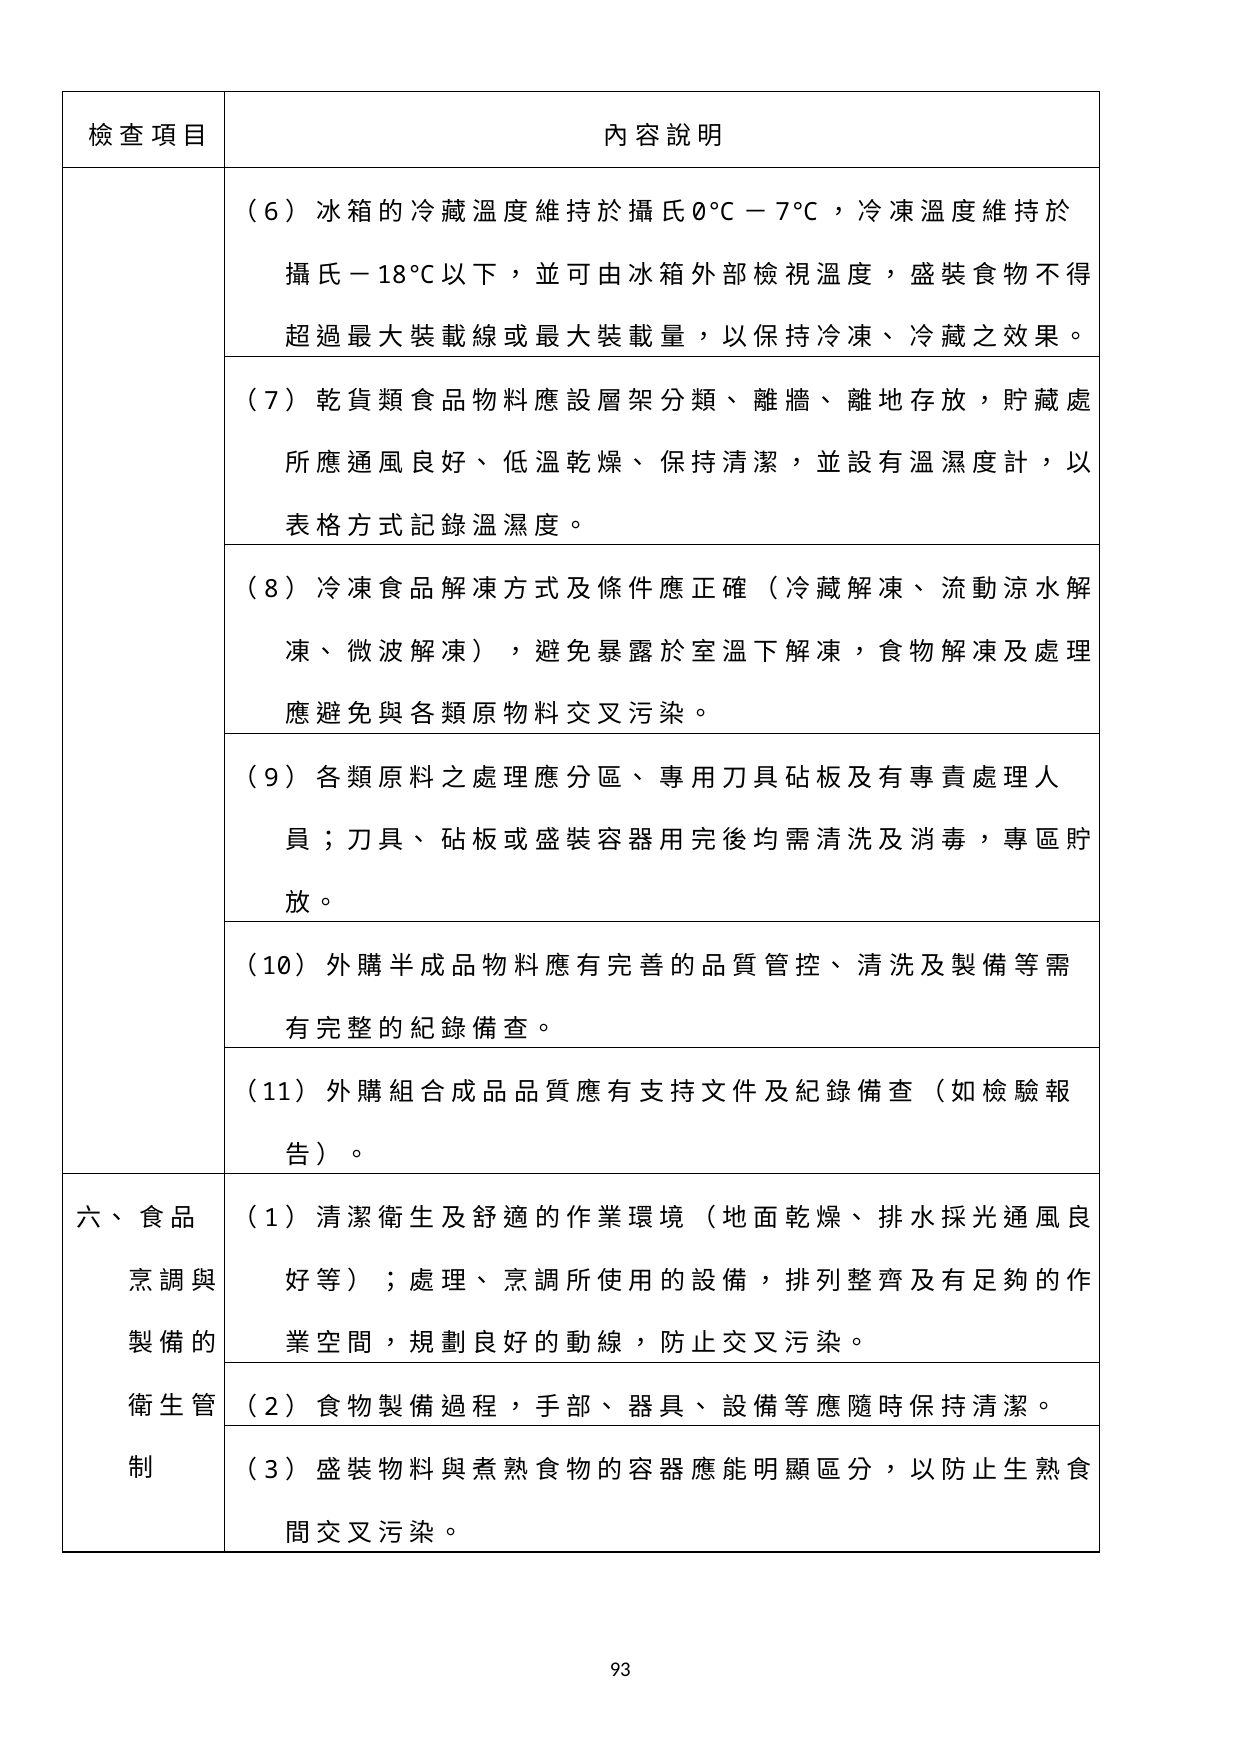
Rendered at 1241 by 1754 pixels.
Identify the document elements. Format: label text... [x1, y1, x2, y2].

table_cell [63, 168, 224, 1173]
table_cell （7）乾貨類食品物料應設層架分類、離牆、離地存放，貯藏處所應通風良好、低溫乾燥、保持清潔，並設有溫濕度計，以表格方式記錄溫濕度。 [225, 357, 1099, 544]
table_cell 六、食品烹調與製備的衛生管制 [63, 1174, 224, 1551]
table_cell （6）冰箱的冷藏溫度維持於攝氏0℃－7℃，冷凍溫度維持於攝氏－18℃以下，並可由冰箱外部檢視溫度，盛裝食物不得超過最大裝載線或最大裝載量，以保持冷凍、冷藏之效果。 [225, 168, 1099, 356]
table_cell （8）冷凍食品解凍方式及條件應正確（冷藏解凍、流動涼水解凍、微波解凍），避免暴露於室溫下解凍，食物解凍及處理應避免與各類原物料交叉污染。 [225, 545, 1099, 733]
table_cell （2）食物製備過程，手部、器具、設備等應隨時保持清潔。 [225, 1363, 1099, 1425]
table_cell （11）外購組合成品品質應有支持文件及紀錄備查（如檢驗報告）。 [225, 1048, 1099, 1173]
table_header 內容說明 [225, 92, 1099, 167]
table_cell （3）盛裝物料與煮熟食物的容器應能明顯區分，以防止生熟食間交叉污染。 [225, 1426, 1099, 1551]
table_cell （9）各類原料之處理應分區、專用刀具砧板及有專責處理人員；刀具、砧板或盛裝容器用完後均需清洗及消毒，專區貯放。 [225, 734, 1099, 921]
table_header 檢查項目 [63, 92, 224, 167]
table_cell （1）清潔衛生及舒適的作業環境（地面乾燥、排水採光通風良好等）；處理、烹調所使用的設備，排列整齊及有足夠的作業空間，規劃良好的動線，防止交叉污染。 [225, 1174, 1099, 1362]
table_cell （10）外購半成品物料應有完善的品質管控、清洗及製備等需有完整的紀錄備查。 [225, 922, 1099, 1047]
